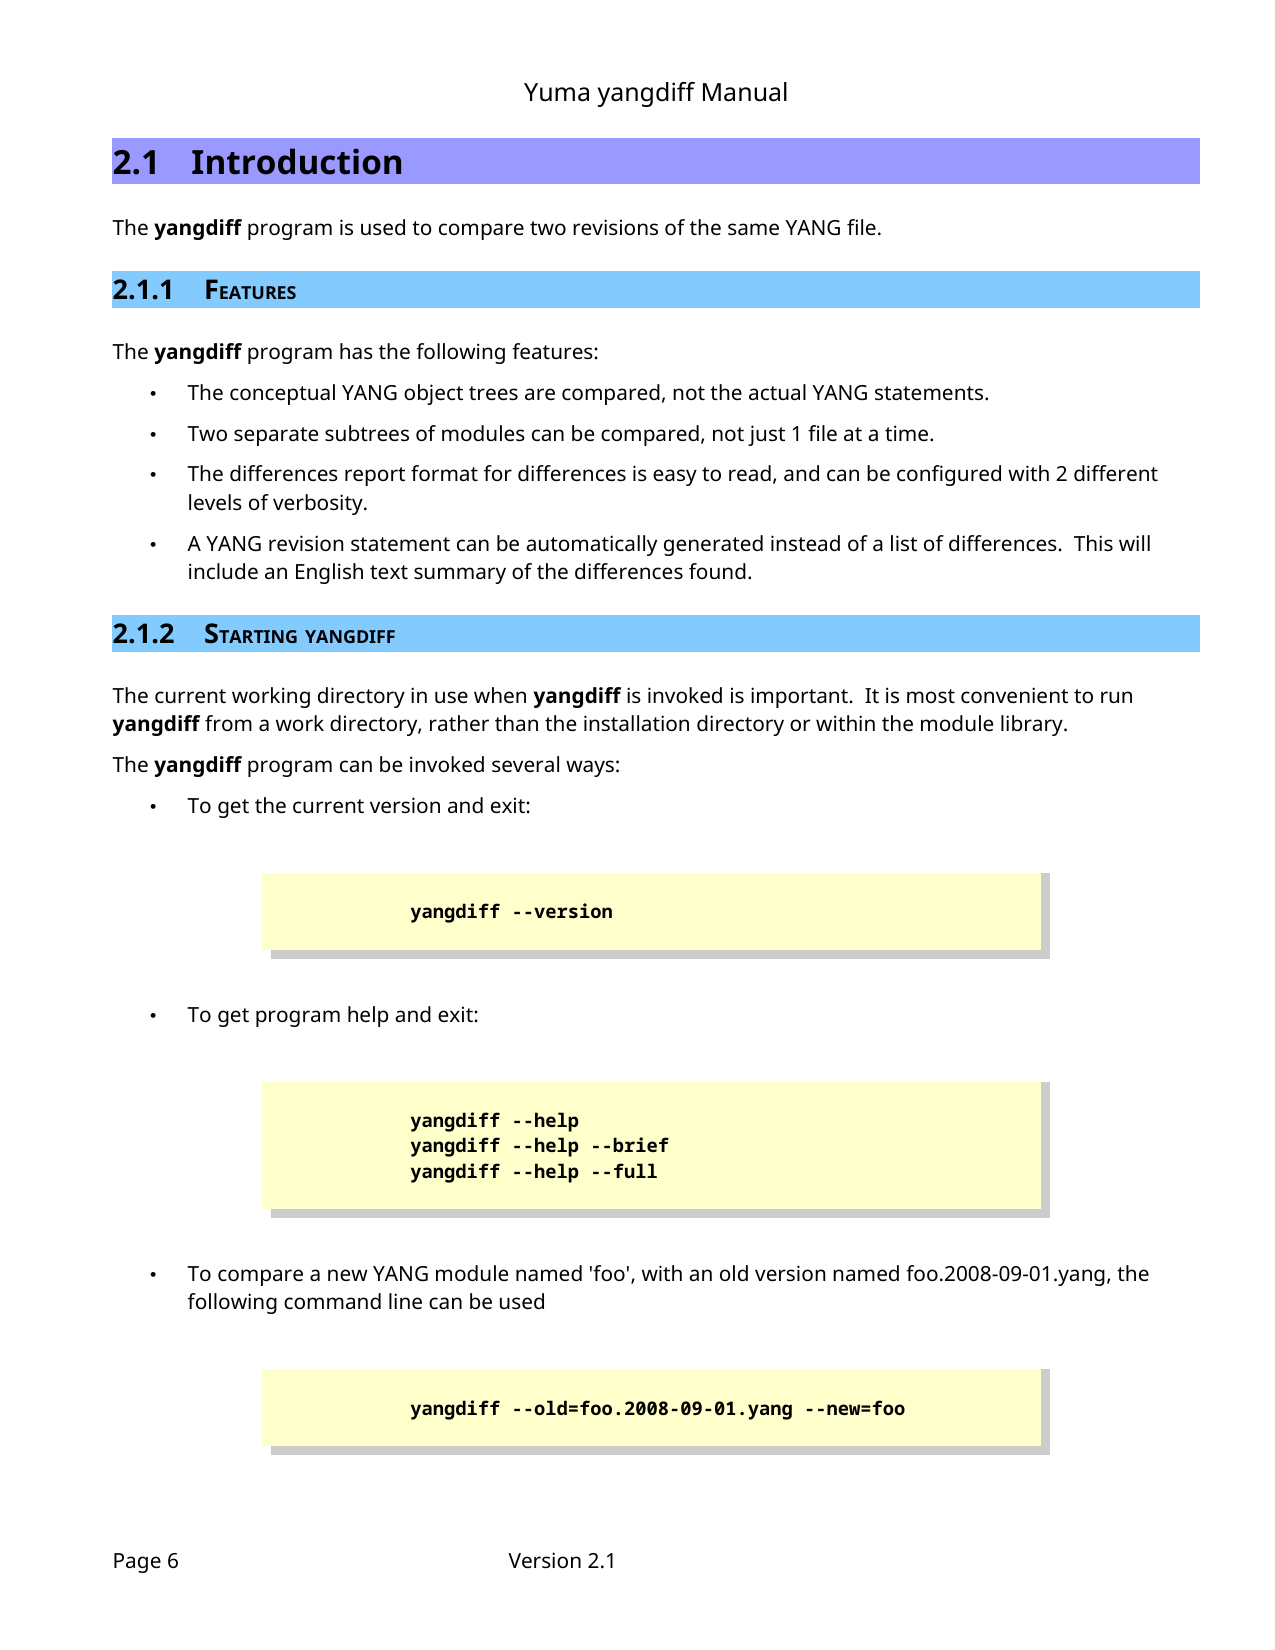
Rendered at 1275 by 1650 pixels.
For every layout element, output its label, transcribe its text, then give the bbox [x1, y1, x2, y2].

text yangdiff --help --brief [262, 1133, 1041, 1158]
list To get program help and exit: [150, 1000, 1200, 1028]
list The differences report format for differences is easy to read, and can be configured with 2 different levels of verbosity. [150, 459, 1200, 516]
list A YANG revision statement can be automatically generated instead of a list of differences. This will include an English text summary of the differences found. [150, 529, 1200, 586]
text yangdiff --old=foo.2008-09-01.yang --new=foo [262, 1395, 1041, 1420]
text The yangdiff program is used to compare two revisions of the same YANG file. [112, 213, 1200, 242]
list Two separate subtrees of modules can be compared, not just 1 file at a time. [150, 419, 1200, 447]
text The yangdiff program can be invoked several ways: [112, 750, 1200, 779]
list To compare a new YANG module named 'foo', with an old version named foo.2008-09-01.yang, the following command line can be used [150, 1259, 1200, 1316]
text yangdiff --help [262, 1107, 1041, 1133]
text The yangdiff program has the following features: [112, 337, 1200, 365]
text yangdiff --version [262, 899, 1041, 924]
list The conceptual YANG object trees are compared, not the actual YANG statements. [150, 378, 1200, 406]
subtitle Introduction [112, 138, 1200, 184]
subtitle Starting yangdiff [112, 615, 1200, 652]
subtitle Features [112, 271, 1200, 308]
text The current working directory in use when yangdiff is invoked is important. It is most convenient to run yangdiff from a work directory, rather than the installation directory or within the module library. [112, 681, 1200, 738]
list To get the current version and exit: [150, 791, 1200, 820]
text yangdiff --help --full [262, 1158, 1041, 1184]
